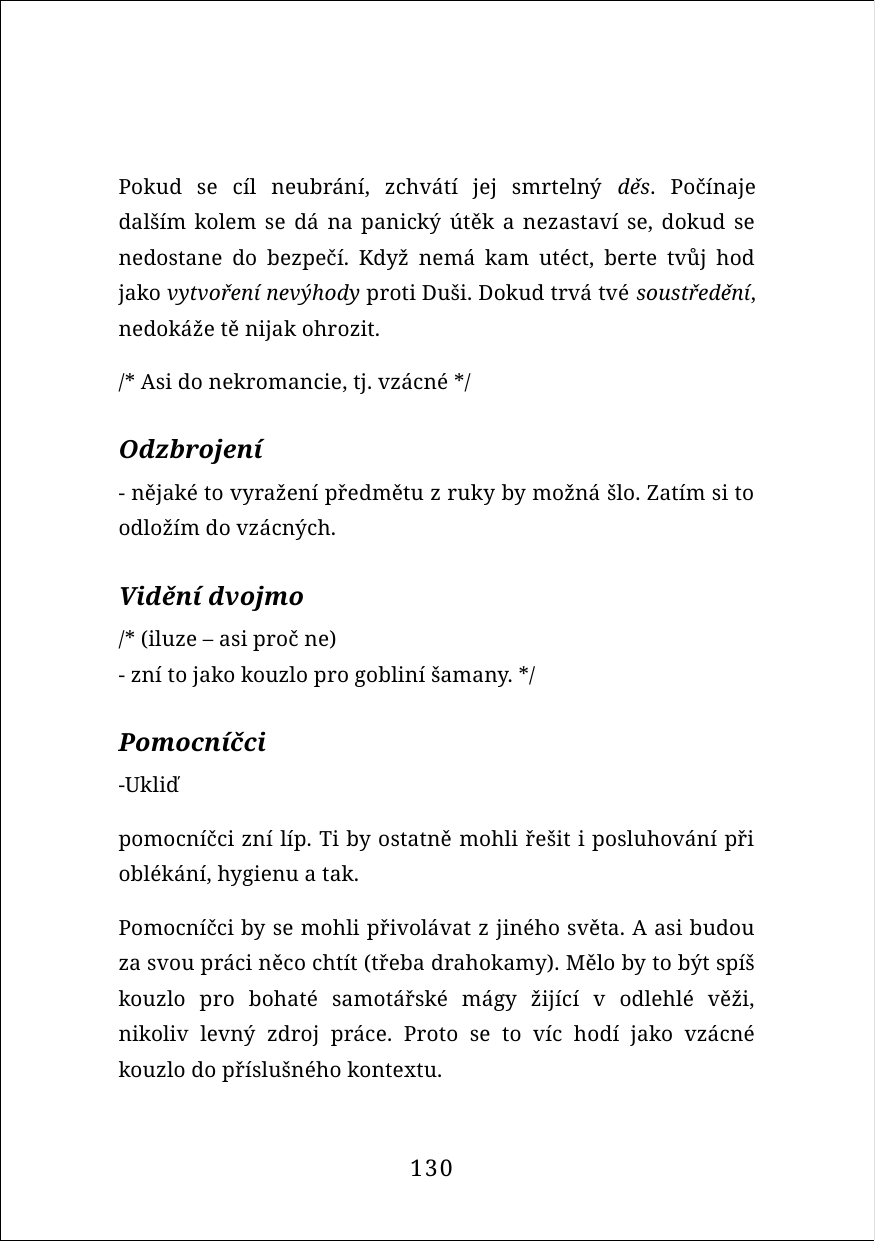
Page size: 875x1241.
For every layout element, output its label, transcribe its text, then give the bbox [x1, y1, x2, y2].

text Pomocníčci by se mohli přivolávat z jiného světa. A asi budou za svou práci něco chtít (třeba drahokamy). Mělo by to být spíš kouzlo pro bohaté samotářské mágy žijící v odlehlé věži, nikoliv levný zdroj práce. Proto se to víc hodí jako vzácné kouzlo do příslušného kontextu. [118, 913, 756, 1083]
text /* (iluze – asi proč ne) - zní to jako kouzlo pro gobliní šamany. */ [118, 624, 756, 688]
text - nějaké to vyražení předmětu z ruky by možná šlo. Zatím si to odložím do vzácných. [118, 478, 756, 542]
text /* Asi do nekromancie, tj. vzácné */ [118, 367, 756, 396]
text Pokud se cíl neubrání, zchvátí jej smrtelný děs. Počínaje dalším kolem se dá na panický útěk a nezastaví se, dokud se nedostane do bezpečí. Když nemá kam utéct, berte tvůj hod jako vytvoření nevýhody proti Duši. Dokud trvá tvé soustředění, nedokáže tě nijak ohrozit. [118, 172, 756, 342]
text pomocníčci zní líp. Ti by ostatně mohli řešit i posluhování při oblékání, hygienu a tak. [118, 824, 756, 888]
subtitle Pomocníčci [118, 725, 756, 759]
text -Ukliď [118, 771, 756, 799]
subtitle Odzbrojení [118, 432, 756, 466]
subtitle Vidění dvojmo [118, 578, 756, 612]
